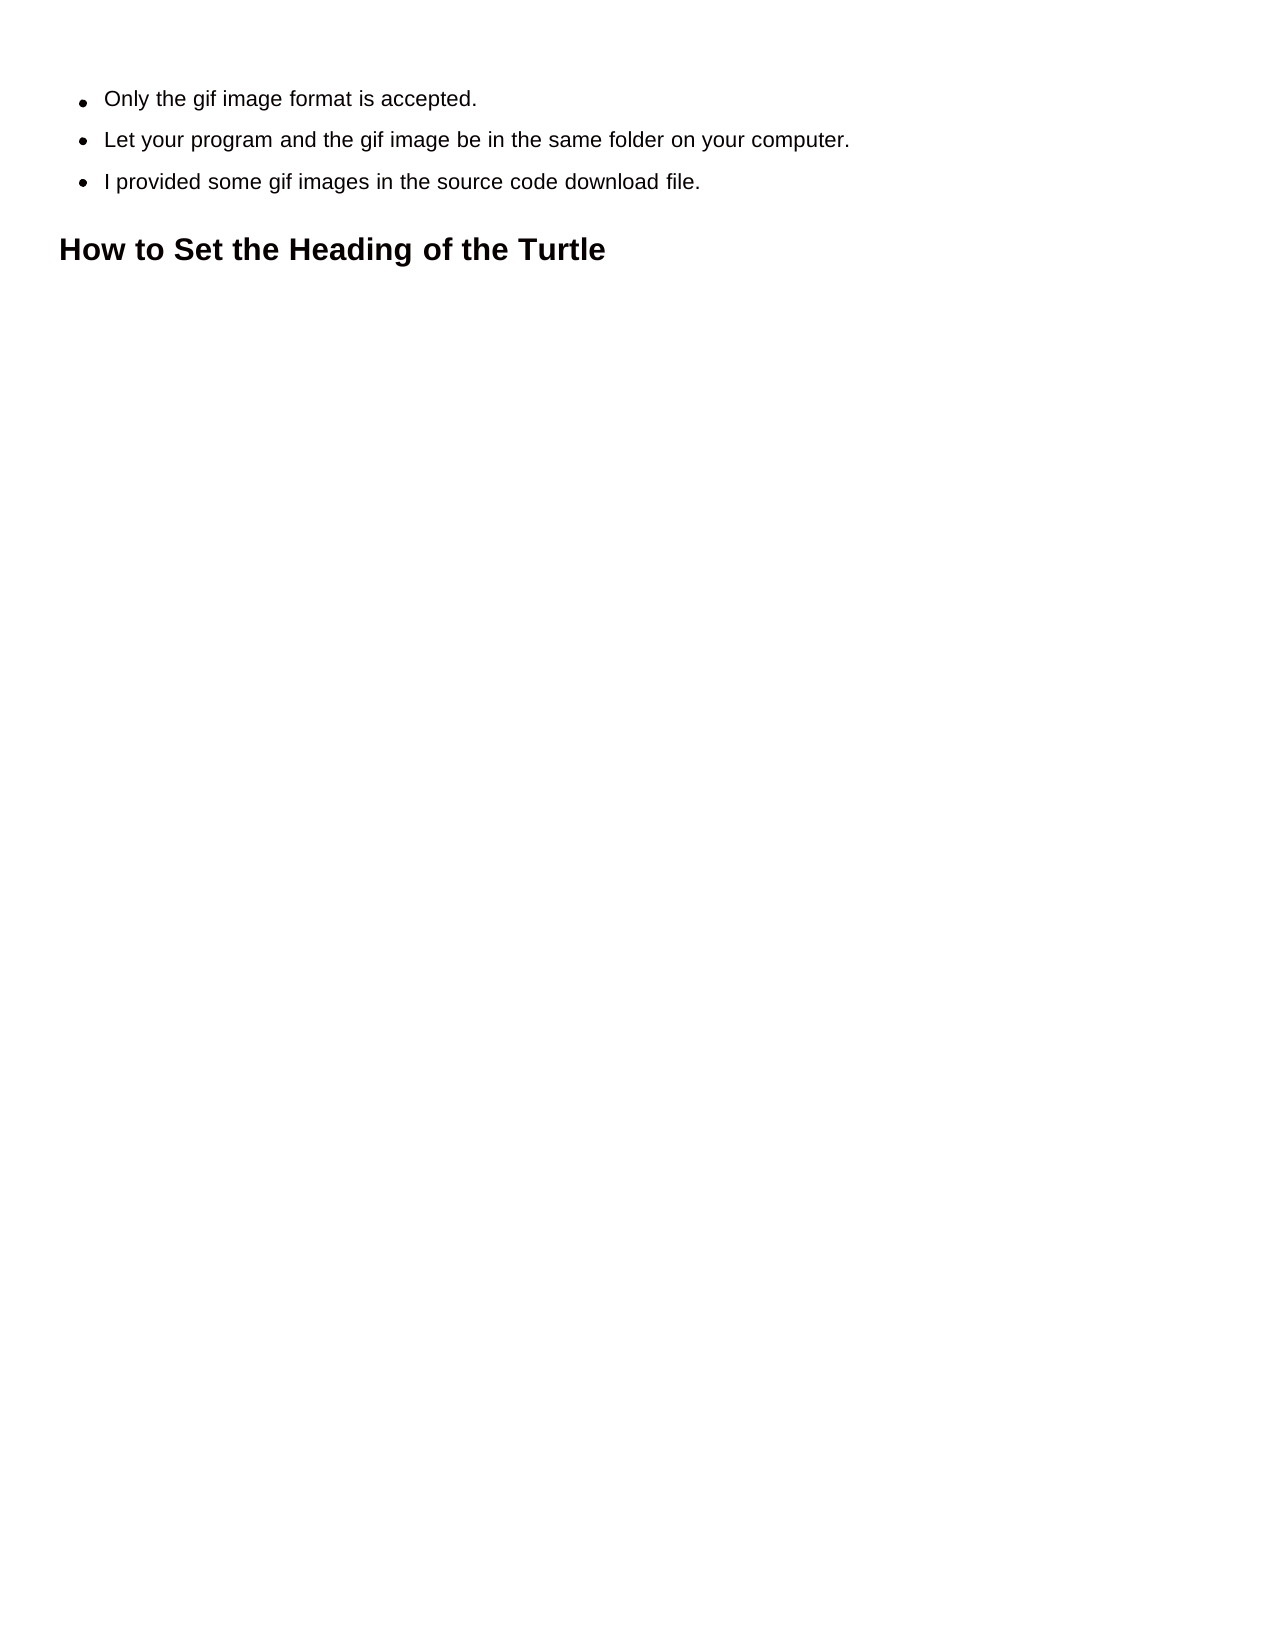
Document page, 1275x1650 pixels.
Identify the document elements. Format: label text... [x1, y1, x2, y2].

text How to Set the Heading of the Turtle [59, 231, 1229, 267]
text Let your program and the gif image be in the same folder on your computer. I provided some gif images in the source code download file. [104, 127, 858, 194]
text Only the gif image format is accepted. [104, 85, 1229, 111]
